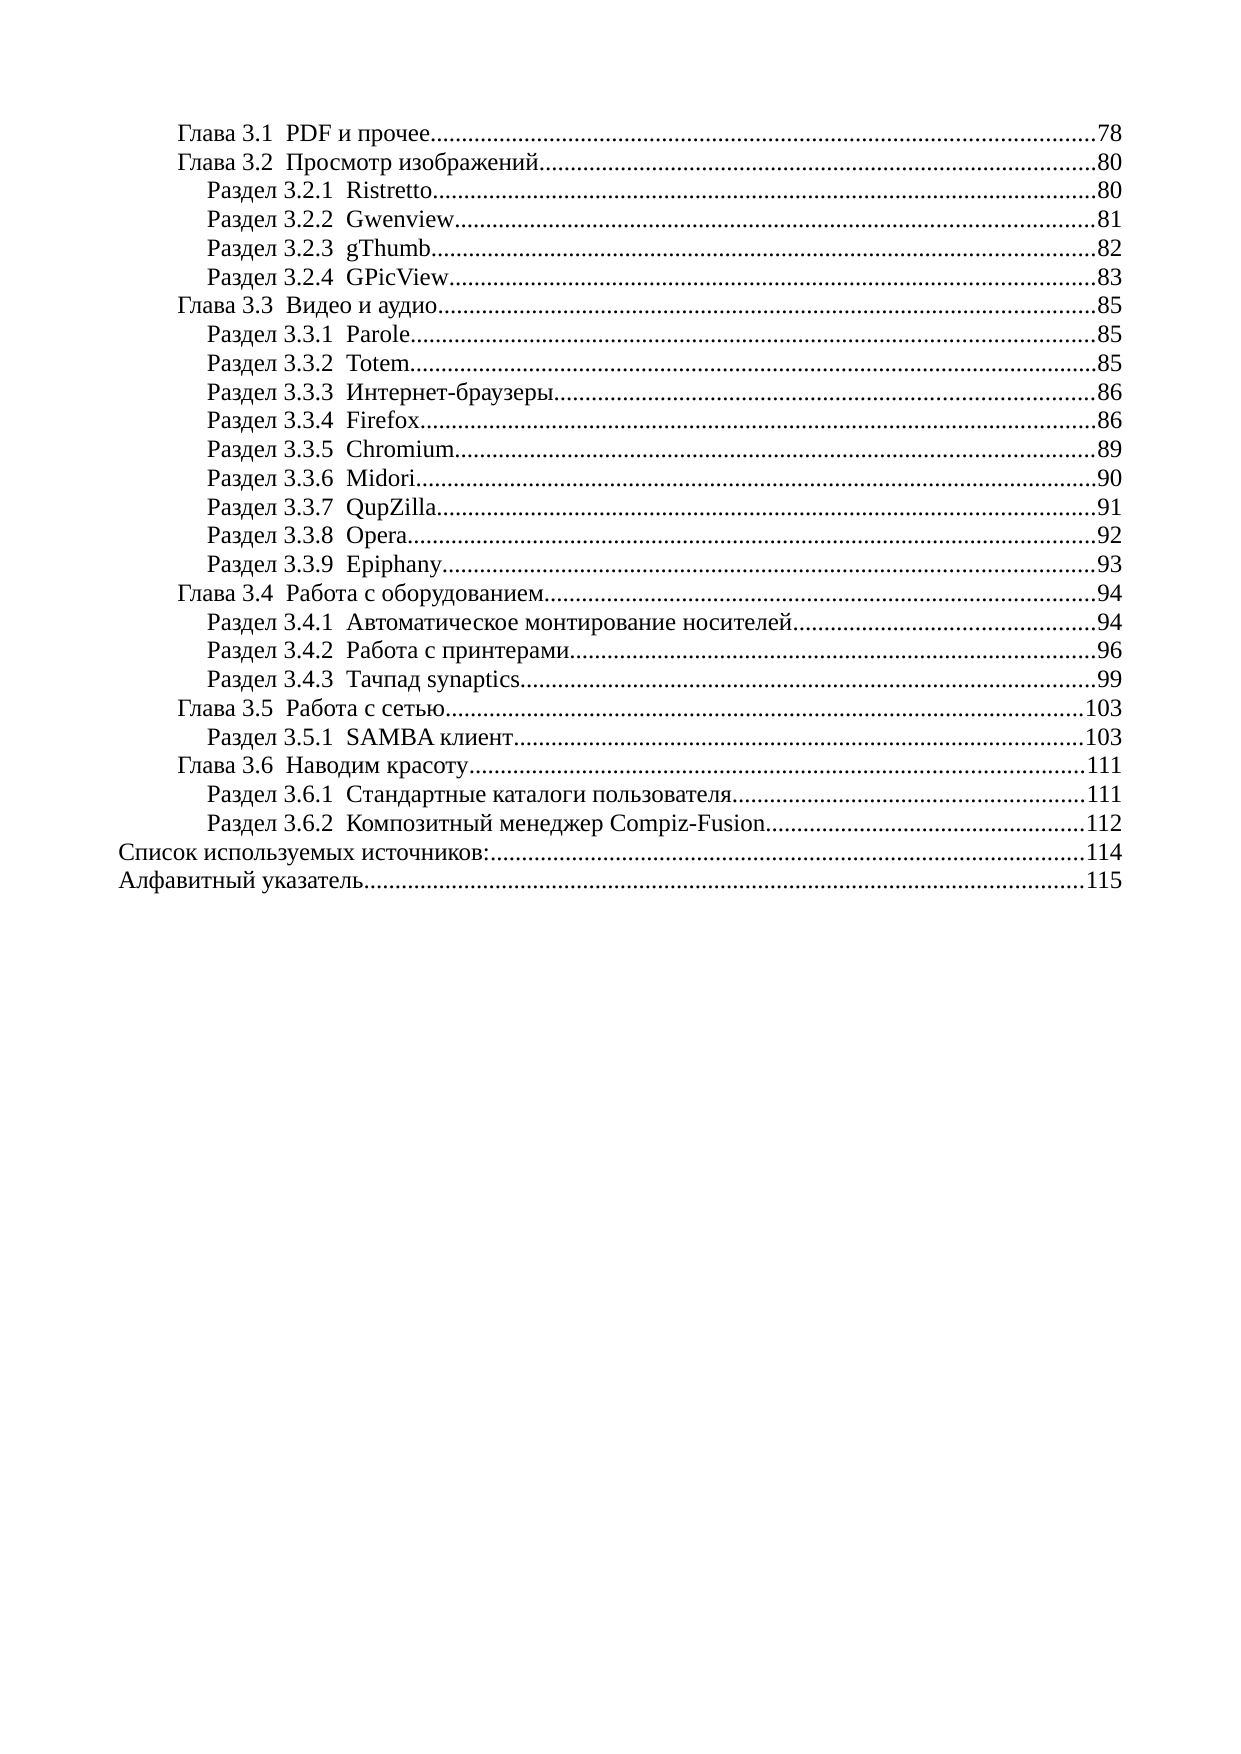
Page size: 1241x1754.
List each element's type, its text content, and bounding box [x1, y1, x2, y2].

text Список используемых источников: 114 [118, 837, 1122, 866]
text Алфавитный указатель 115 [118, 866, 1122, 894]
text Раздел 3.3.7 QupZilla 91 [207, 492, 1122, 521]
text Глава 3.1 PDF и прочее 78 [177, 118, 1122, 147]
text Глава 3.6 Наводим красоту 111 [177, 751, 1122, 779]
text Раздел 3.3.5 Chromium 89 [207, 434, 1122, 463]
text Раздел 3.2.4 GPicView 83 [207, 262, 1122, 291]
text Раздел 3.3.8 Opera 92 [207, 521, 1122, 549]
text Раздел 3.3.6 Midori 90 [207, 463, 1122, 492]
text Глава 3.5 Работа с сетью 103 [177, 693, 1122, 722]
text Раздел 3.3.4 Firefox 86 [207, 406, 1122, 434]
text Раздел 3.4.1 Автоматическое монтирование носителей 94 [207, 607, 1122, 636]
text Глава 3.3 Видео и аудио 85 [177, 291, 1122, 319]
text Раздел 3.3.1 Parole 85 [207, 319, 1122, 348]
text Раздел 3.4.2 Работа с принтерами 96 [207, 636, 1122, 664]
text Раздел 3.3.3 Интернет-браузеры 86 [207, 377, 1122, 406]
text Раздел 3.2.3 gThumb 82 [207, 233, 1122, 262]
text Раздел 3.5.1 SAMBA клиент 103 [207, 722, 1122, 751]
text Раздел 3.4.3 Тачпад synaptics 99 [207, 664, 1122, 693]
text Глава 3.4 Работа с оборудованием 94 [177, 578, 1122, 607]
text Раздел 3.6.1 Стандартные каталоги пользователя 111 [207, 779, 1122, 808]
text Раздел 3.6.2 Композитный менеджер Compiz-Fusion 112 [207, 808, 1122, 837]
text Раздел 3.3.2 Totem 85 [207, 348, 1122, 377]
text Раздел 3.2.2 Gwenview 81 [207, 204, 1122, 233]
text Раздел 3.2.1 Ristretto 80 [207, 176, 1122, 204]
text Раздел 3.3.9 Epiphany 93 [207, 549, 1122, 578]
text Глава 3.2 Просмотр изображений 80 [177, 147, 1122, 176]
